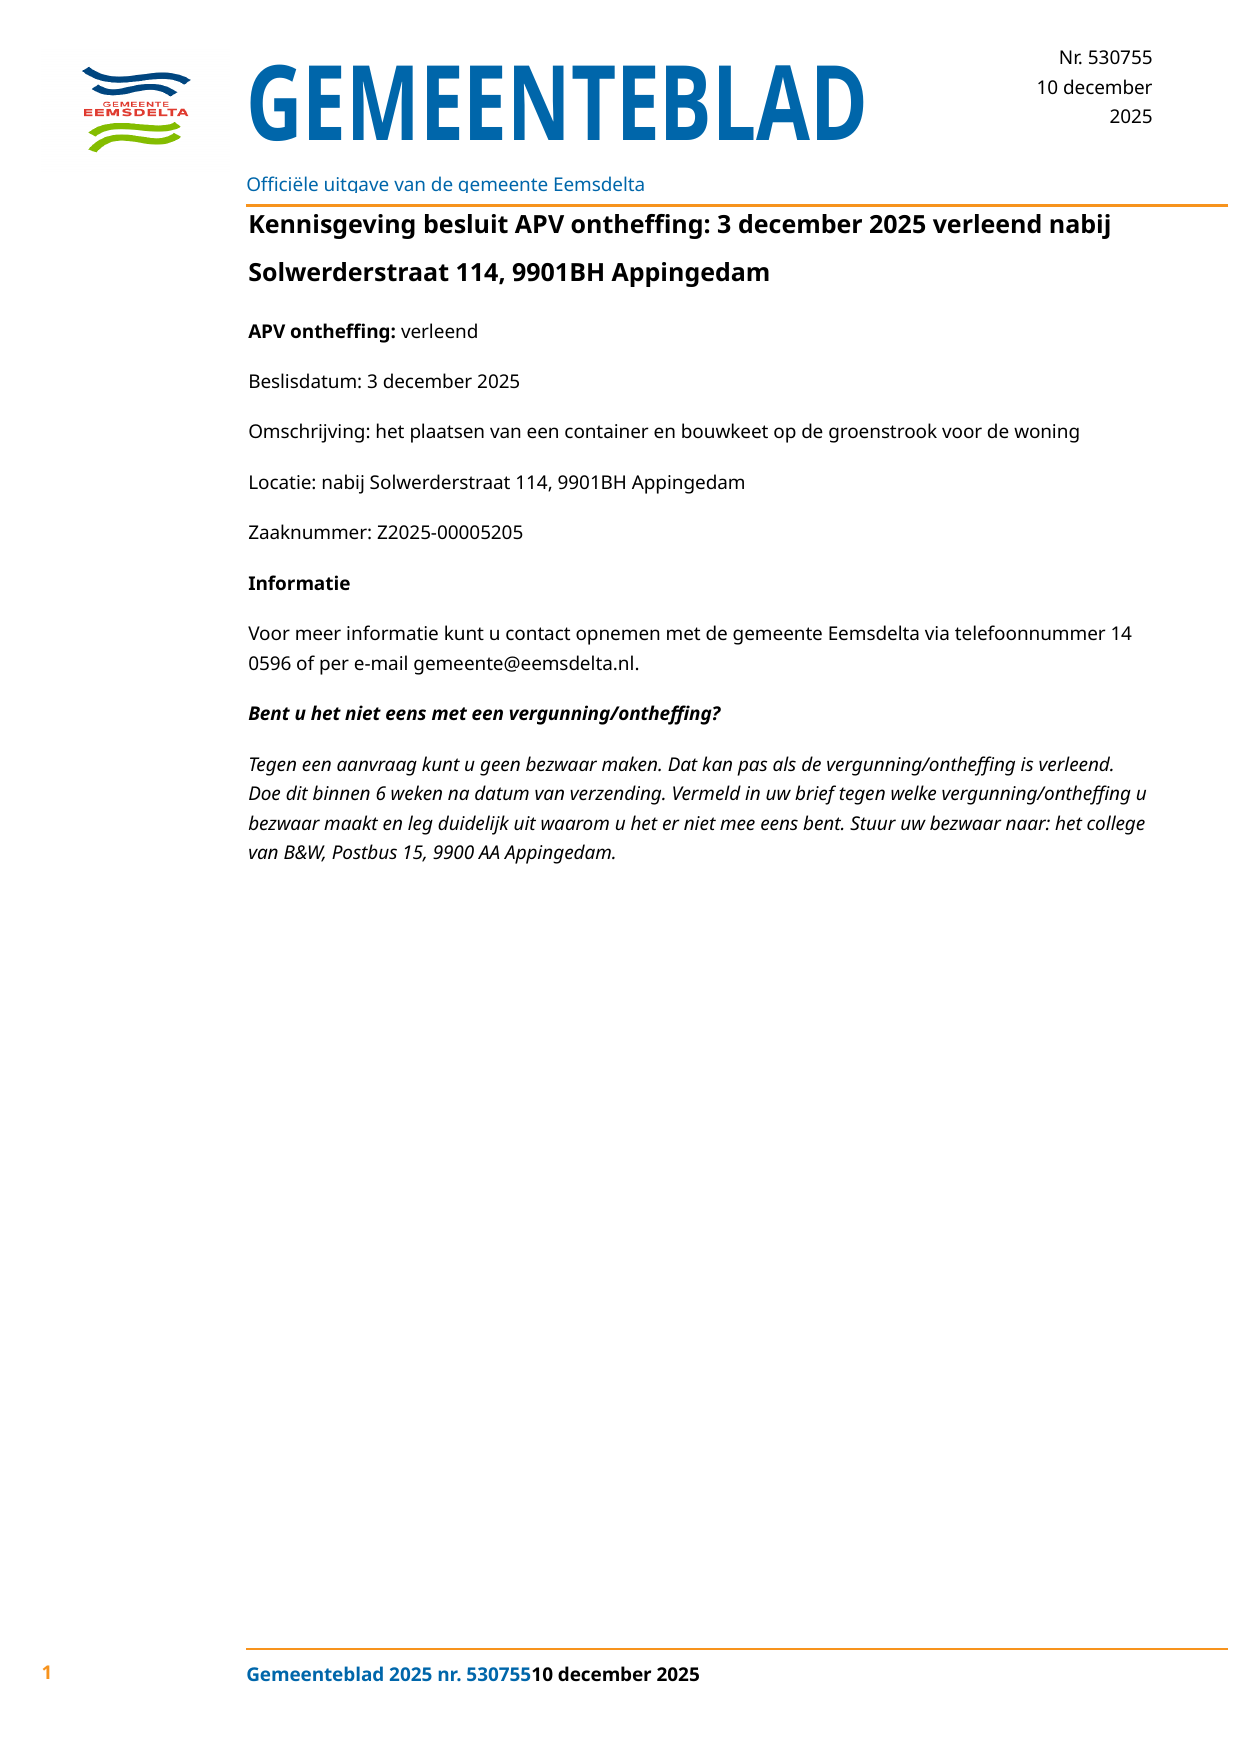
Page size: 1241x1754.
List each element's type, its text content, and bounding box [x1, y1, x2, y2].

text Informatie [248, 570, 1152, 596]
text APV ontheffing: verleend [248, 318, 1152, 344]
text Locatie: nabij Solwerderstraat 114, 9901BH Appingedam [248, 469, 1152, 495]
picture [41, 47, 231, 172]
text Omschrijving: het plaatsen van een container en bouwkeet op de groenstrook voor de woning [248, 419, 1152, 444]
text Zaaknummer: Z2025-00005205 [248, 519, 1152, 545]
text Bent u het niet eens met een vergunning/ontheffing? [248, 700, 1152, 726]
text Tegen een aanvraag kunt u geen bezwaar maken. Dat kan pas als de vergunning/ontheffing is verleend. Doe dit binnen 6 weken na datum van verzending. Vermeld in uw brief tegen welke vergunning/ontheffing u bezwaar maakt en leg duidelijk uit waarom u het er niet mee eens bent. Stuur uw bezwaar naar: het college van B&W, Postbus 15, 9900 AA Appingedam. [248, 751, 1152, 865]
text Beslisdatum: 3 december 2025 [248, 368, 1152, 394]
text Voor meer informatie kunt u contact opnemen met de gemeente Eemsdelta via telefoonnummer 14 0596 of per e-mail gemeente@eemsdelta.nl. [248, 620, 1152, 676]
text Kennisgeving besluit APV ontheffing: 3 december 2025 verleend nabij Solwerderstraat 114, 9901BH Appingedam [248, 207, 1152, 288]
